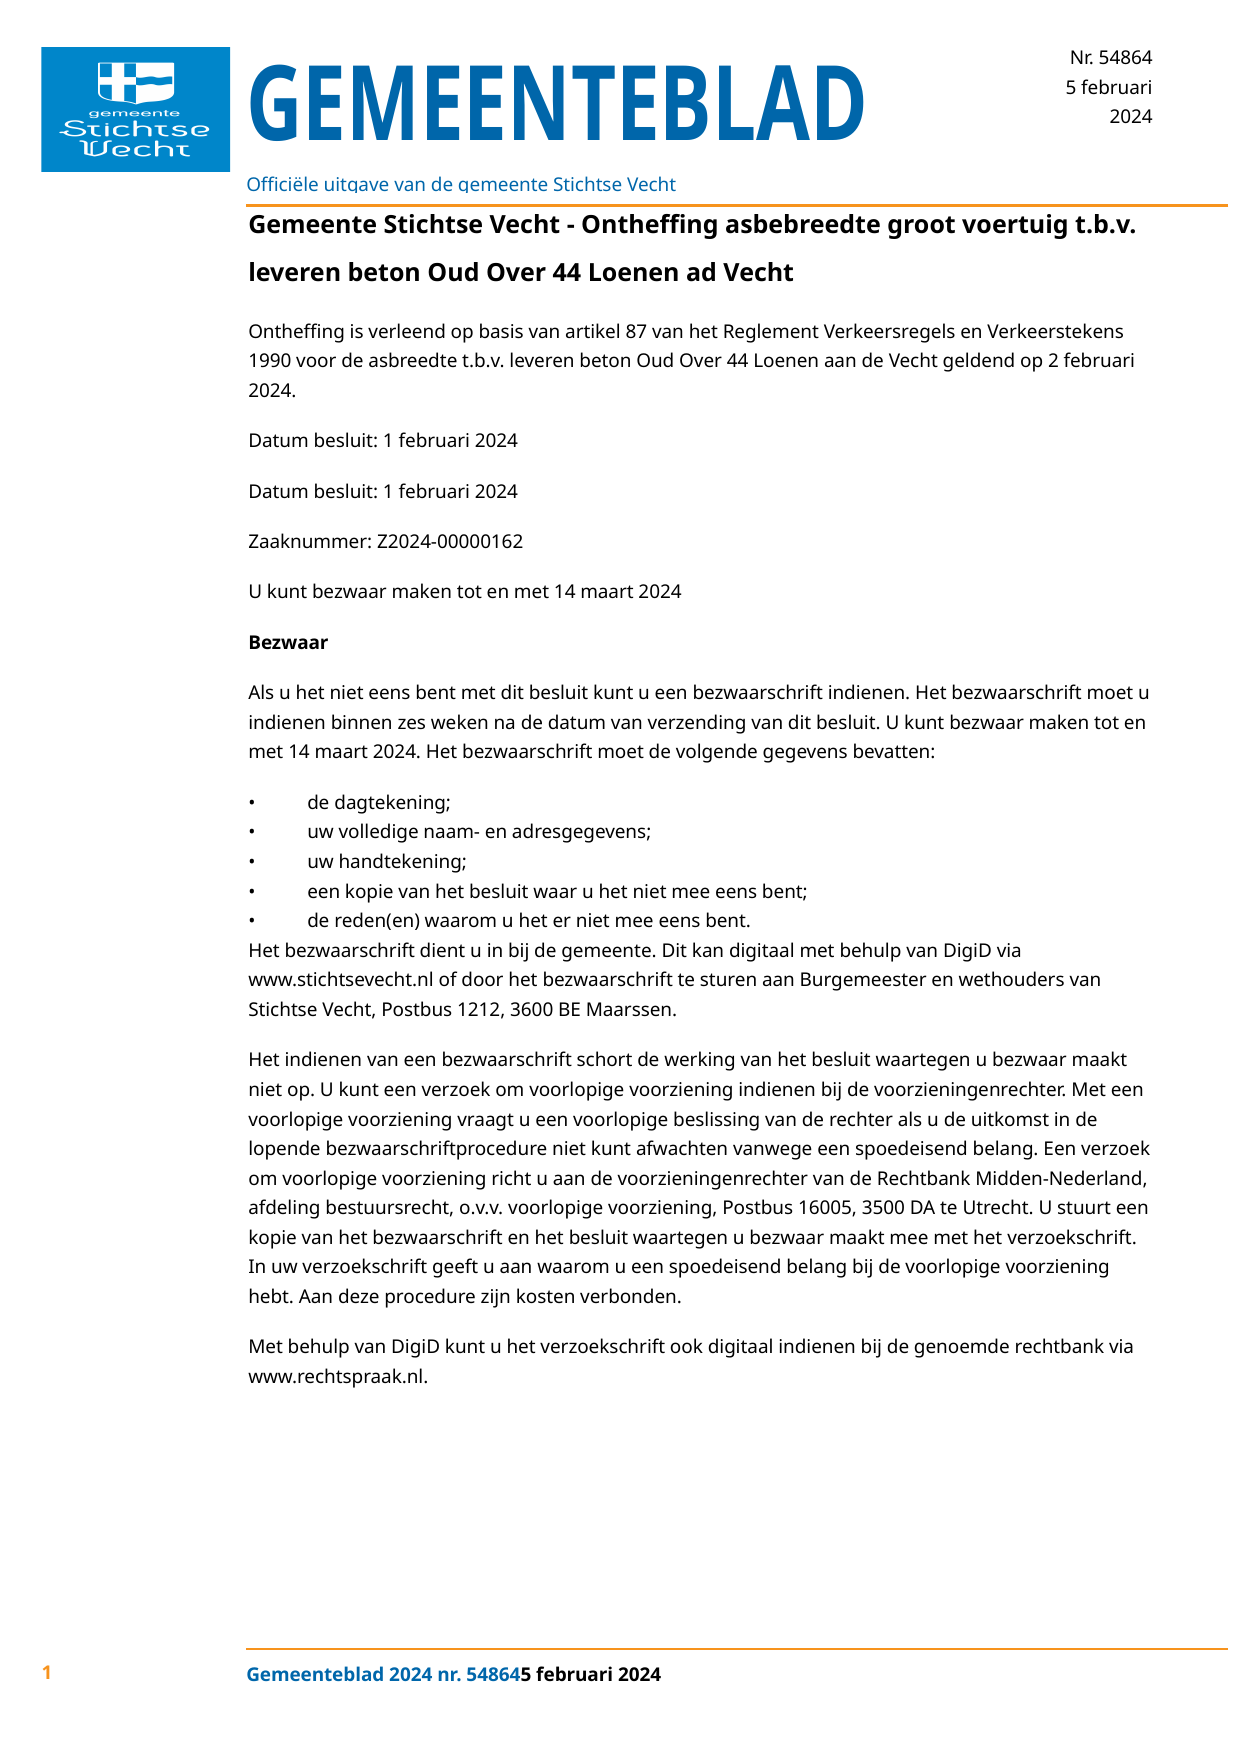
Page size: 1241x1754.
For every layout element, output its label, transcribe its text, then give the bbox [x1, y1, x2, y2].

text Het indienen van een bezwaarschrift schort de werking van het besluit waartegen u bezwaar maakt niet op. U kunt een verzoek om voorlopige voorziening indienen bij de voorzieningenrechter. Met een voorlopige voorziening vraagt u een voorlopige beslissing van de rechter als u de uitkomst in de lopende bezwaarschriftprocedure niet kunt afwachten vanwege een spoedeisend belang. Een verzoek om voorlopige voorziening richt u aan de voorzieningenrechter van de Rechtbank Midden-Nederland, afdeling bestuursrecht, o.v.v. voorlopige voorziening, Postbus 16005, 3500 DA te Utrecht. U stuurt een kopie van het bezwaarschrift en het besluit waartegen u bezwaar maakt mee met het verzoekschrift. In uw verzoekschrift geeft u aan waarom u een spoedeisend belang bij de voorlopige voorziening hebt. Aan deze procedure zijn kosten verbonden. [248, 1047, 1152, 1309]
text Bezwaar [248, 629, 1152, 655]
list een kopie van het besluit waar u het niet mee eens bent; [248, 878, 1152, 904]
text Datum besluit: 1 februari 2024 [248, 427, 1152, 453]
text Met behulp van DigiD kunt u het verzoekschrift ook digitaal indienen bij de genoemde rechtbank via www.rechtspraak.nl. [248, 1334, 1152, 1389]
picture [137, 63, 174, 103]
list uw volledige naam- en adresgegevens; [248, 819, 1152, 844]
list uw handtekening; [248, 848, 1152, 874]
text Zaaknummer: Z2024-00000162 [248, 528, 1152, 554]
text Gemeente Stichtse Vecht - Ontheffing asbebreedte groot voertuig t.b.v. leveren beton Oud Over 44 Loenen ad Vecht [248, 207, 1152, 288]
text Ontheffing is verleend op basis van artikel 87 van het Reglement Verkeersregels en Verkeerstekens 1990 voor de asbreedte t.b.v. leveren beton Oud Over 44 Loenen aan de Vecht geldend op 2 februari 2024. [248, 318, 1152, 403]
list de dagtekening; [248, 789, 1152, 815]
picture [99, 63, 135, 101]
text Datum besluit: 1 februari 2024 [248, 478, 1152, 504]
text Als u het niet eens bent met dit besluit kunt u een bezwaarschrift indienen. Het bezwaarschrift moet u indienen binnen zes weken na de datum van verzending van dit besluit. U kunt bezwaar maken tot en met 14 maart 2024. Het bezwaarschrift moet de volgende gegevens bevatten: [248, 679, 1152, 764]
text U kunt bezwaar maken tot en met 14 maart 2024 [248, 579, 1152, 604]
list de reden(en) waarom u het er niet mee eens bent. [248, 907, 1152, 933]
text Het bezwaarschrift dient u in bij de gemeente. Dit kan digitaal met behulp van DigiD via www.stichtsevecht.nl of door het bezwaarschrift te sturen aan Burgemeester en wethouders van Stichtse Vecht, Postbus 1212, 3600 BE Maarssen. [248, 937, 1152, 1022]
